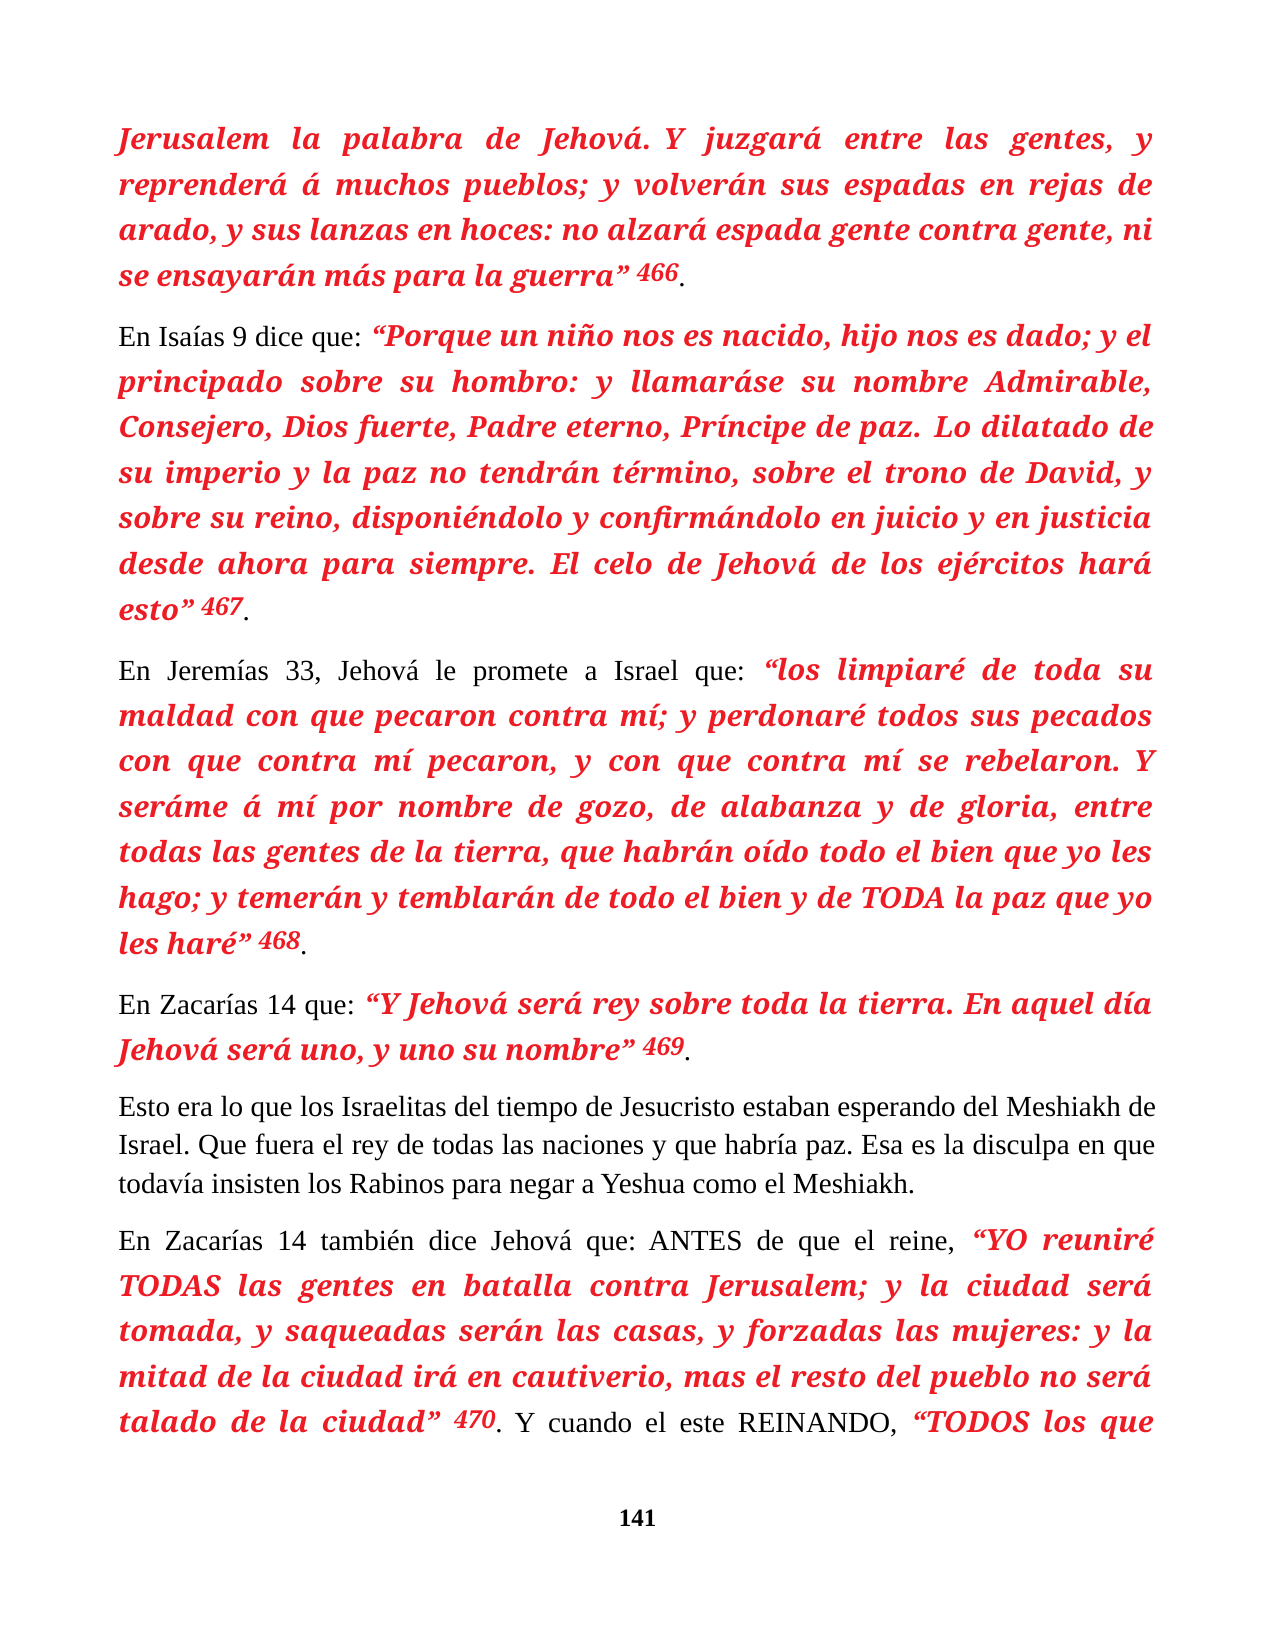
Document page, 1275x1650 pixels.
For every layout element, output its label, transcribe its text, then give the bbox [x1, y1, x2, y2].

text Jerusalem la palabra de Jehová. Y juzgará entre las gentes, y reprenderá á muchos pueblos; y volverán sus espadas en rejas de arado, y sus lanzas en hoces: no alzará espada gente contra gente, ni se ensayarán más para la guerra” . [118, 118, 1157, 295]
text En Jeremías 33, Jehová le promete a Israel que: “los limpiaré de toda su maldad con que pecaron contra mí; y perdonaré todos sus pecados con que contra mí pecaron, y con que contra mí se rebelaron. Y seráme á mí por nombre de gozo, de alabanza y de gloria, entre todas las gentes de la tierra, que habrán oído todo el bien que yo les hago; y temerán y temblarán de todo el bien y de TODA la paz que yo les haré” . [118, 649, 1157, 963]
text En Zacarías 14 también dice Jehová que: ANTES de que el reine, “YO reuniré TODAS las gentes en batalla contra Jerusalem; y la ciudad será tomada, y saqueadas serán las casas, y forzadas las mujeres: y la mitad de la ciudad irá en cautiverio, mas el resto del pueblo no será talado de la ciudad” . Y cuando el este REINANDO, “TODOS los que [118, 1219, 1157, 1441]
text En Isaías 9 dice que: “Porque un niño nos es nacido, hijo nos es dado; y el principado sobre su hombro: y llamaráse su nombre Admirable, Consejero, Dios fuerte, Padre eterno, Príncipe de paz. Lo dilatado de su imperio y la paz no tendrán término, sobre el trono de David, y sobre su reino, disponiéndolo y confirmándolo en juicio y en justicia desde ahora para siempre. El celo de Jehová de los ejércitos hará esto” . [118, 315, 1157, 629]
text En Zacarías 14 que: “Y Jehová será rey sobre toda la tierra. En aquel día Jehová será uno, y uno su nombre” . [118, 983, 1157, 1068]
text Esto era lo que los Israelitas del tiempo de Jesucristo estaban esperando del Meshiakh de Israel. Que fuera el rey de todas las naciones y que habría paz. Esa es la disculpa en que todavía insisten los Rabinos para negar a Yeshua como el Meshiakh. [118, 1089, 1157, 1199]
